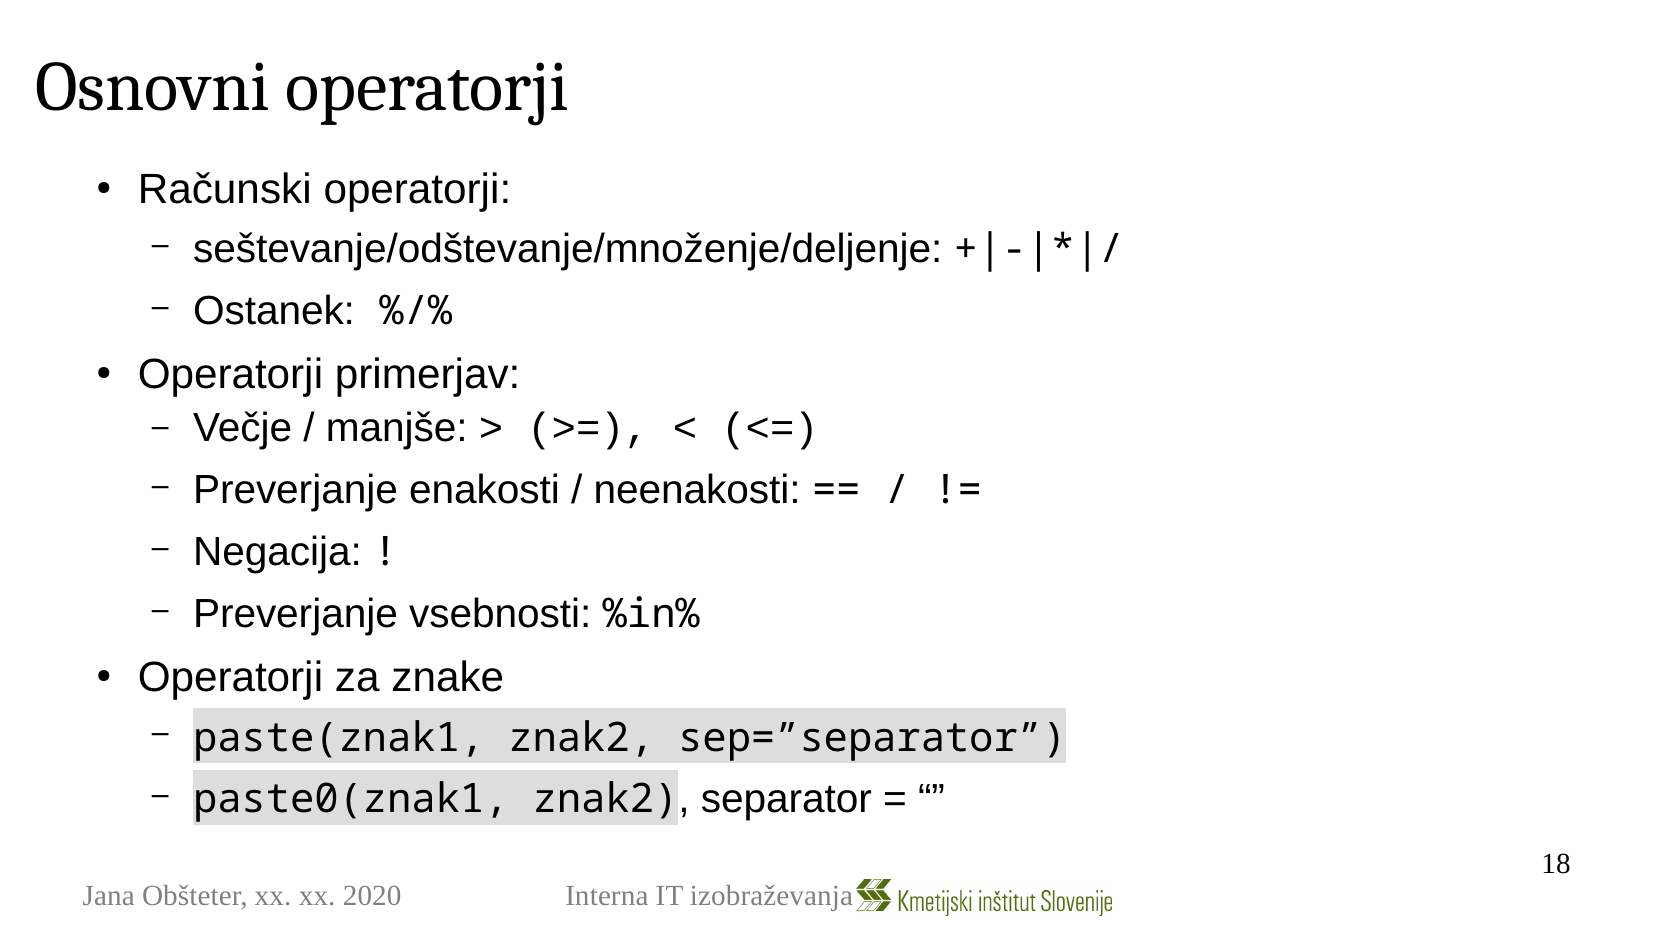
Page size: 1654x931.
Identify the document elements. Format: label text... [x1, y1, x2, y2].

title Osnovni operatorji [35, 21, 1524, 154]
picture [856, 879, 1112, 916]
list Računski operatorji: seštevanje/odštevanje/množenje/deljenje: +|-|*|/ Ostanek: %/% Operatorji primerjav: Večje / manjše: > (>=), < (<=) Preverjanje enakosti / neenakosti: == / != Negacija: ! Preverjanje vsebnosti: %in% Operatorji za znake paste(znak1, znak2, sep=”separator”) paste0(znak1, znak2), separator = “” [82, 165, 1619, 827]
